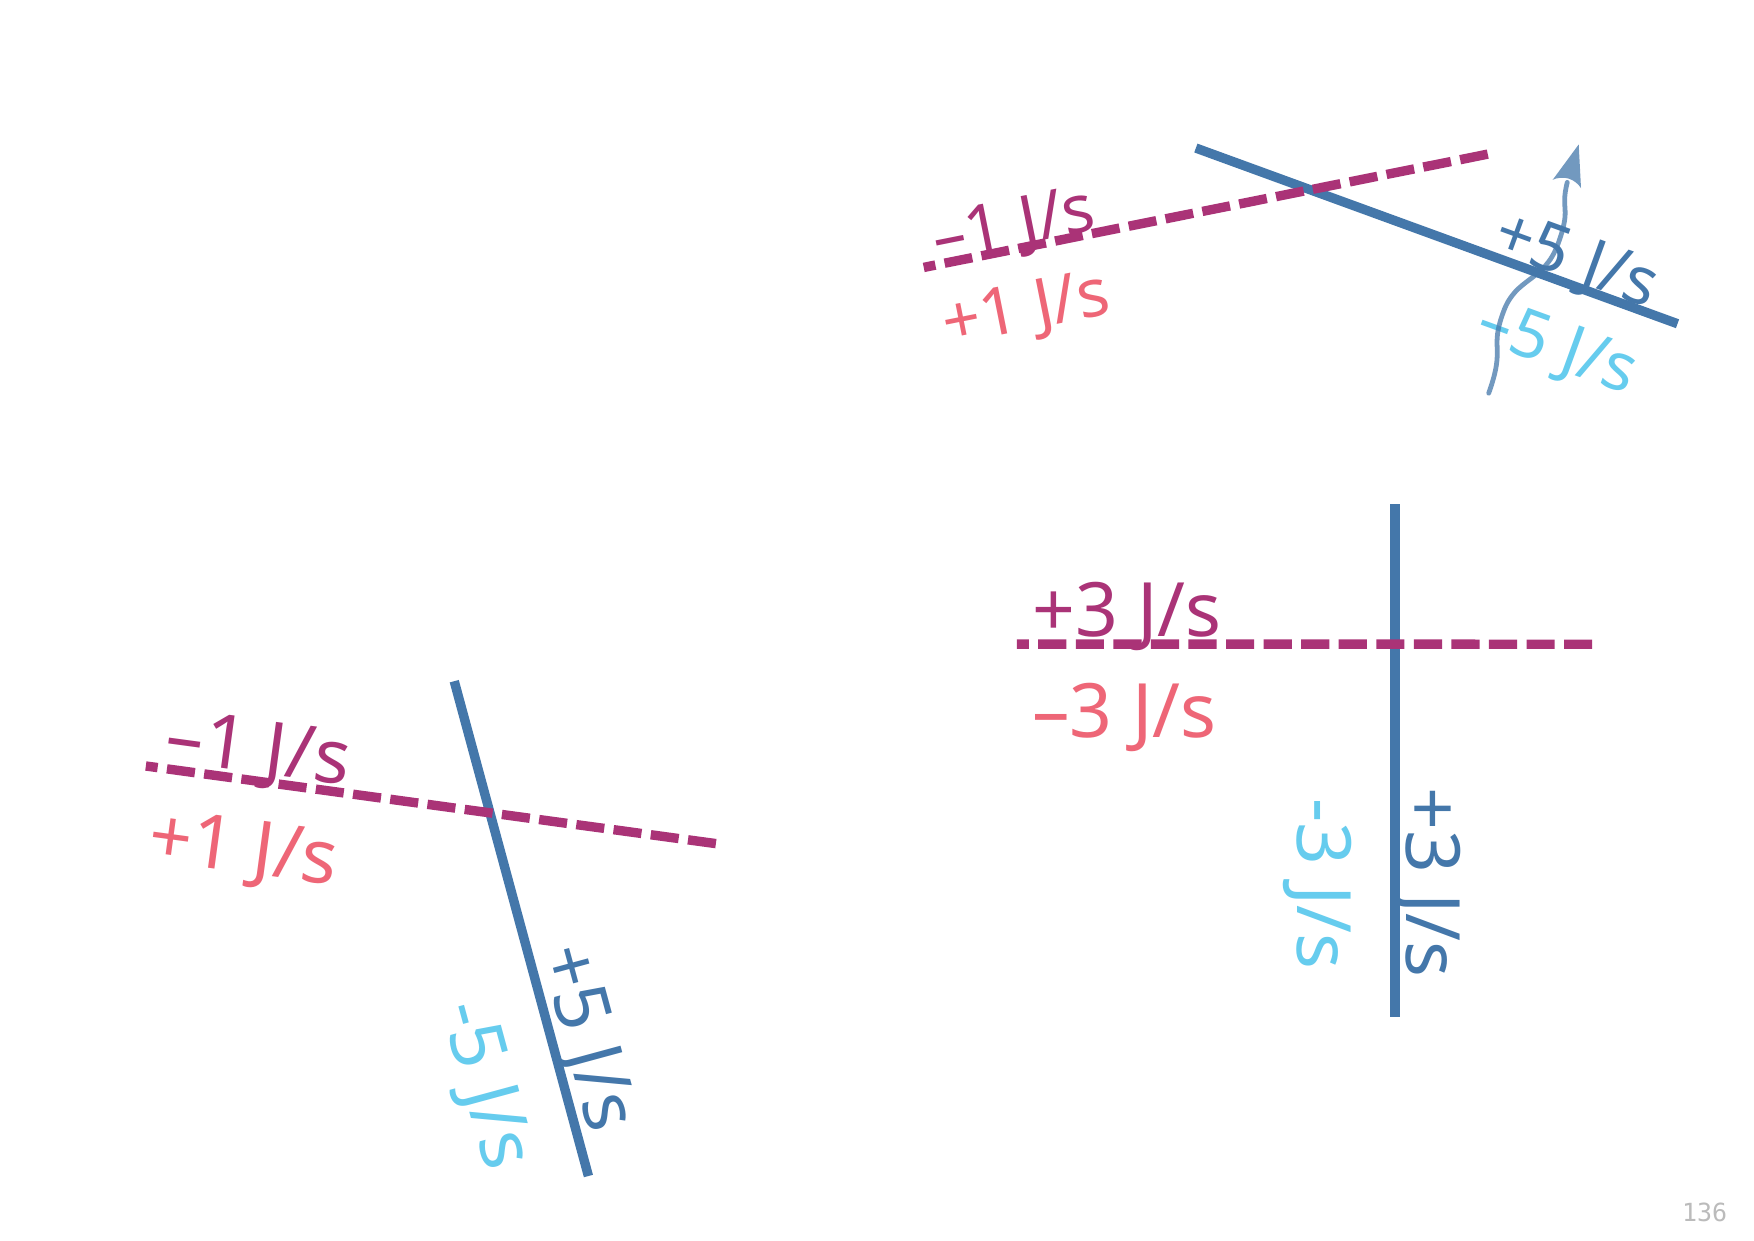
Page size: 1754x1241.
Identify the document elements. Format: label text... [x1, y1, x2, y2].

text_box –3 J/s [1017, 649, 1251, 740]
text_box [1055, 236, 1084, 243]
text_box [1451, 639, 1480, 649]
text_box [1188, 639, 1217, 649]
text_box -3 J/s [1294, 783, 1385, 997]
text_box [1128, 216, 1158, 229]
text_box [1226, 639, 1255, 649]
text_box [426, 799, 457, 813]
text_box [612, 825, 643, 839]
text_box +1 J/s [917, 225, 1163, 352]
text_box [389, 794, 419, 808]
text_box [687, 835, 717, 849]
text_box [464, 804, 494, 818]
text_box +5 J/s [534, 914, 683, 1164]
text_box [1376, 639, 1405, 649]
text_box [1348, 171, 1379, 187]
text_box [1564, 639, 1593, 649]
text_box [1275, 186, 1305, 202]
text_box [1413, 639, 1443, 649]
text_box [352, 789, 382, 803]
text_box –1 J/s [907, 143, 1144, 268]
text_box [1459, 149, 1489, 165]
text_box -5 J/s [432, 959, 575, 1189]
text_box [1038, 639, 1067, 649]
text_box [145, 761, 159, 772]
text_box +1 J/s [131, 771, 376, 892]
text_box +5 J/s [1475, 171, 1702, 321]
text_box [501, 809, 531, 823]
text_box [1164, 208, 1195, 224]
text_box [277, 779, 308, 793]
text_box [166, 764, 196, 778]
text_box +3 J/s [1404, 773, 1495, 1007]
text_box [1201, 201, 1231, 217]
text_box [1311, 179, 1342, 194]
text_box [538, 814, 568, 829]
text_box [575, 819, 605, 834]
text_box [1092, 229, 1120, 236]
text_box [1113, 639, 1142, 649]
text_box [1016, 639, 1029, 649]
text_box [1338, 639, 1367, 649]
text_box [240, 774, 268, 786]
text_box [650, 830, 680, 844]
text_box [315, 784, 345, 798]
text_box [944, 258, 973, 266]
text_box [1036, 243, 1047, 247]
text_box [923, 266, 936, 270]
text_box [203, 769, 233, 783]
text_box [1075, 639, 1104, 649]
text_box [1488, 639, 1518, 649]
text_box [1238, 193, 1268, 209]
text_box [981, 251, 1010, 258]
text_box [1422, 156, 1452, 172]
text_box [1018, 247, 1030, 251]
text_box +3 J/s [1017, 548, 1251, 639]
text_box –1 J/s [148, 671, 385, 792]
text_box –5 J/s [1446, 255, 1669, 411]
text_box [1385, 164, 1416, 180]
text_box [1263, 639, 1292, 649]
text_box [1526, 639, 1555, 649]
text_box [1301, 639, 1330, 649]
text_box [1150, 639, 1180, 649]
